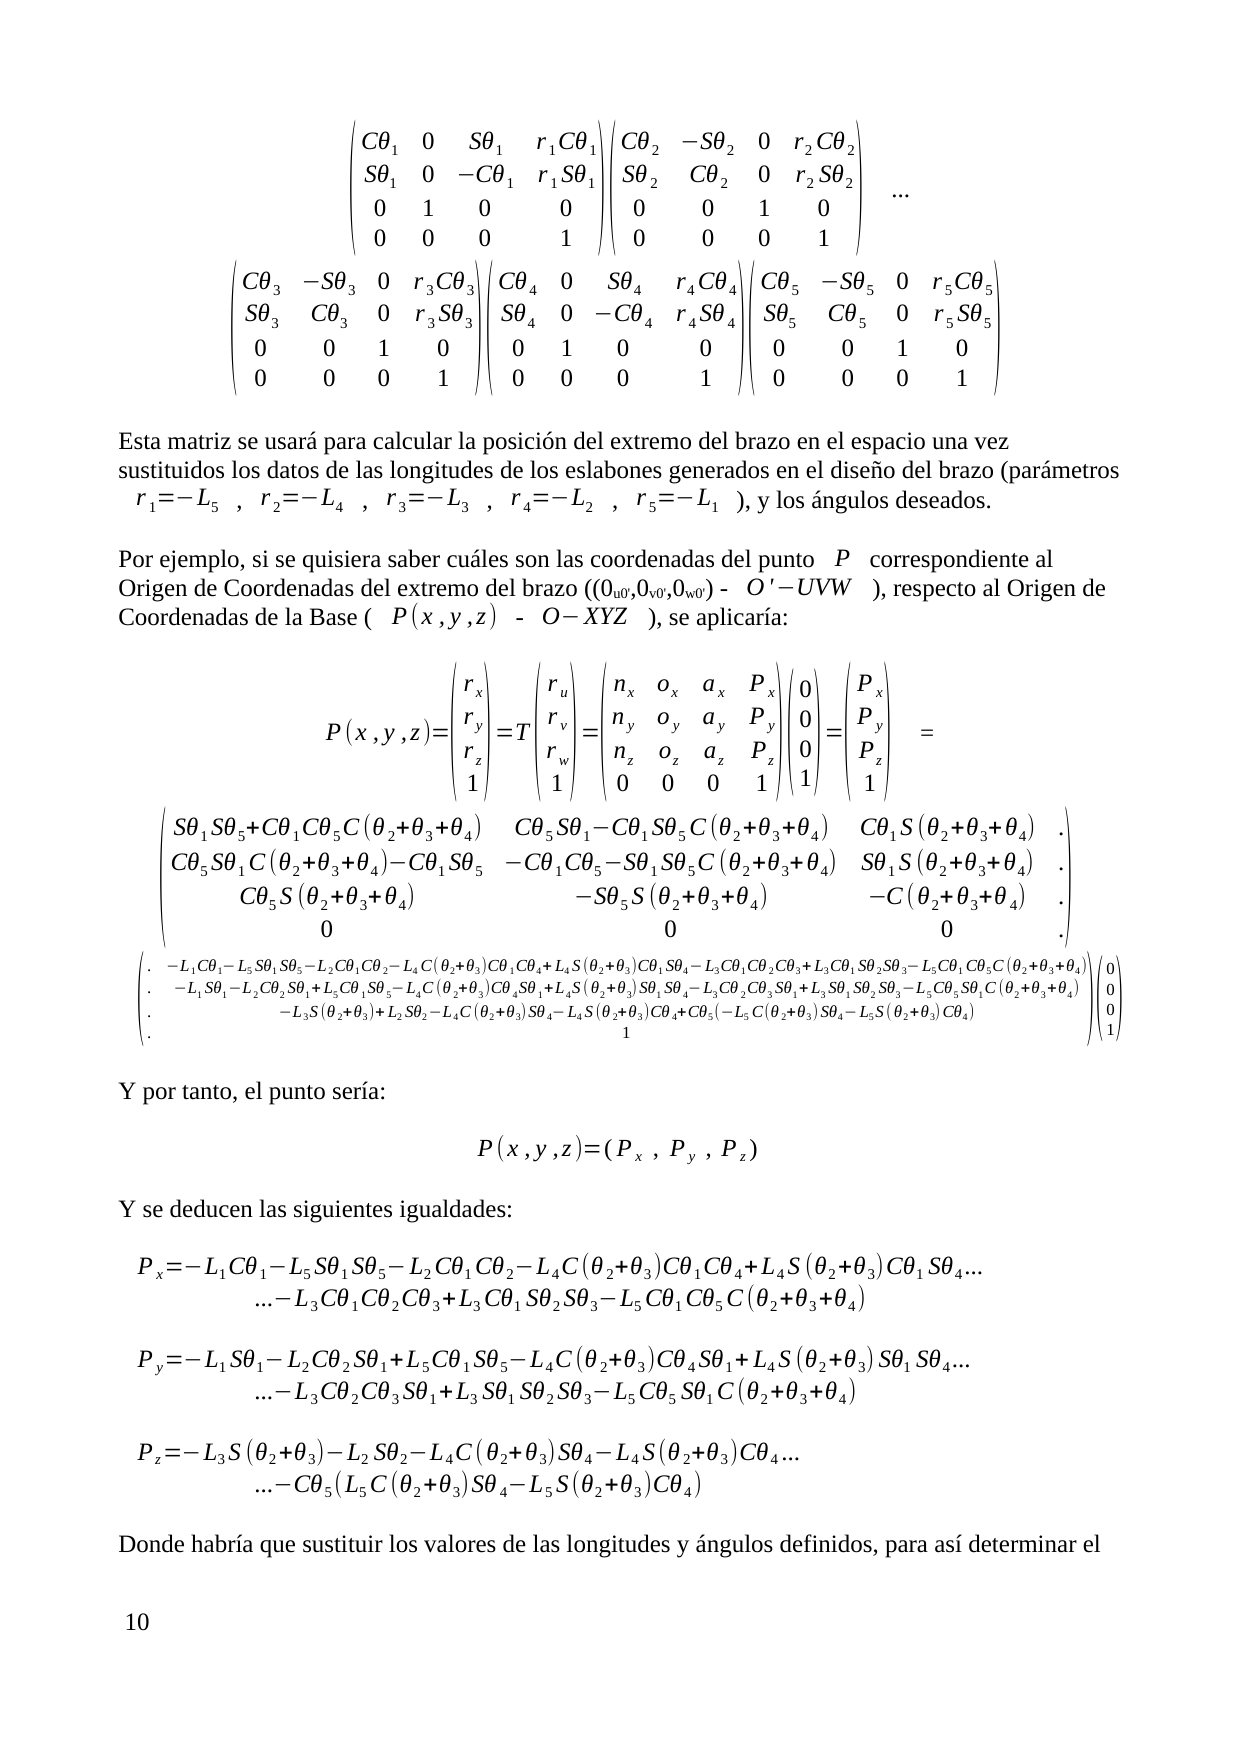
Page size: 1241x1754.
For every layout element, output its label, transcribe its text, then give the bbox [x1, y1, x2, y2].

text Donde habría que sustituir los valores de las longitudes y ángulos definidos, para así determinar el [118, 1529, 1122, 1558]
text ... [118, 118, 1122, 258]
text Y por tanto, el punto sería: [118, 1076, 1122, 1105]
text Esta matriz se usará para calcular la posición del extremo del brazo en el espacio una vez sustituidos los datos de las longitudes de los eslabones generados en el diseño del brazo (parámetros ,,,,), y los ángulos deseados. [118, 426, 1122, 515]
text = [118, 660, 1122, 804]
text Y se deducen las siguientes igualdades: [118, 1194, 1122, 1223]
text Por ejemplo, si se quisiera saber cuáles son las coordenadas del puntocorrespondiente al Origen de Coordenadas del extremo del brazo ((0u0',0v0',0w0') -), respecto al Origen de Coordenadas de la Base (-), se aplicaría: [118, 544, 1122, 632]
